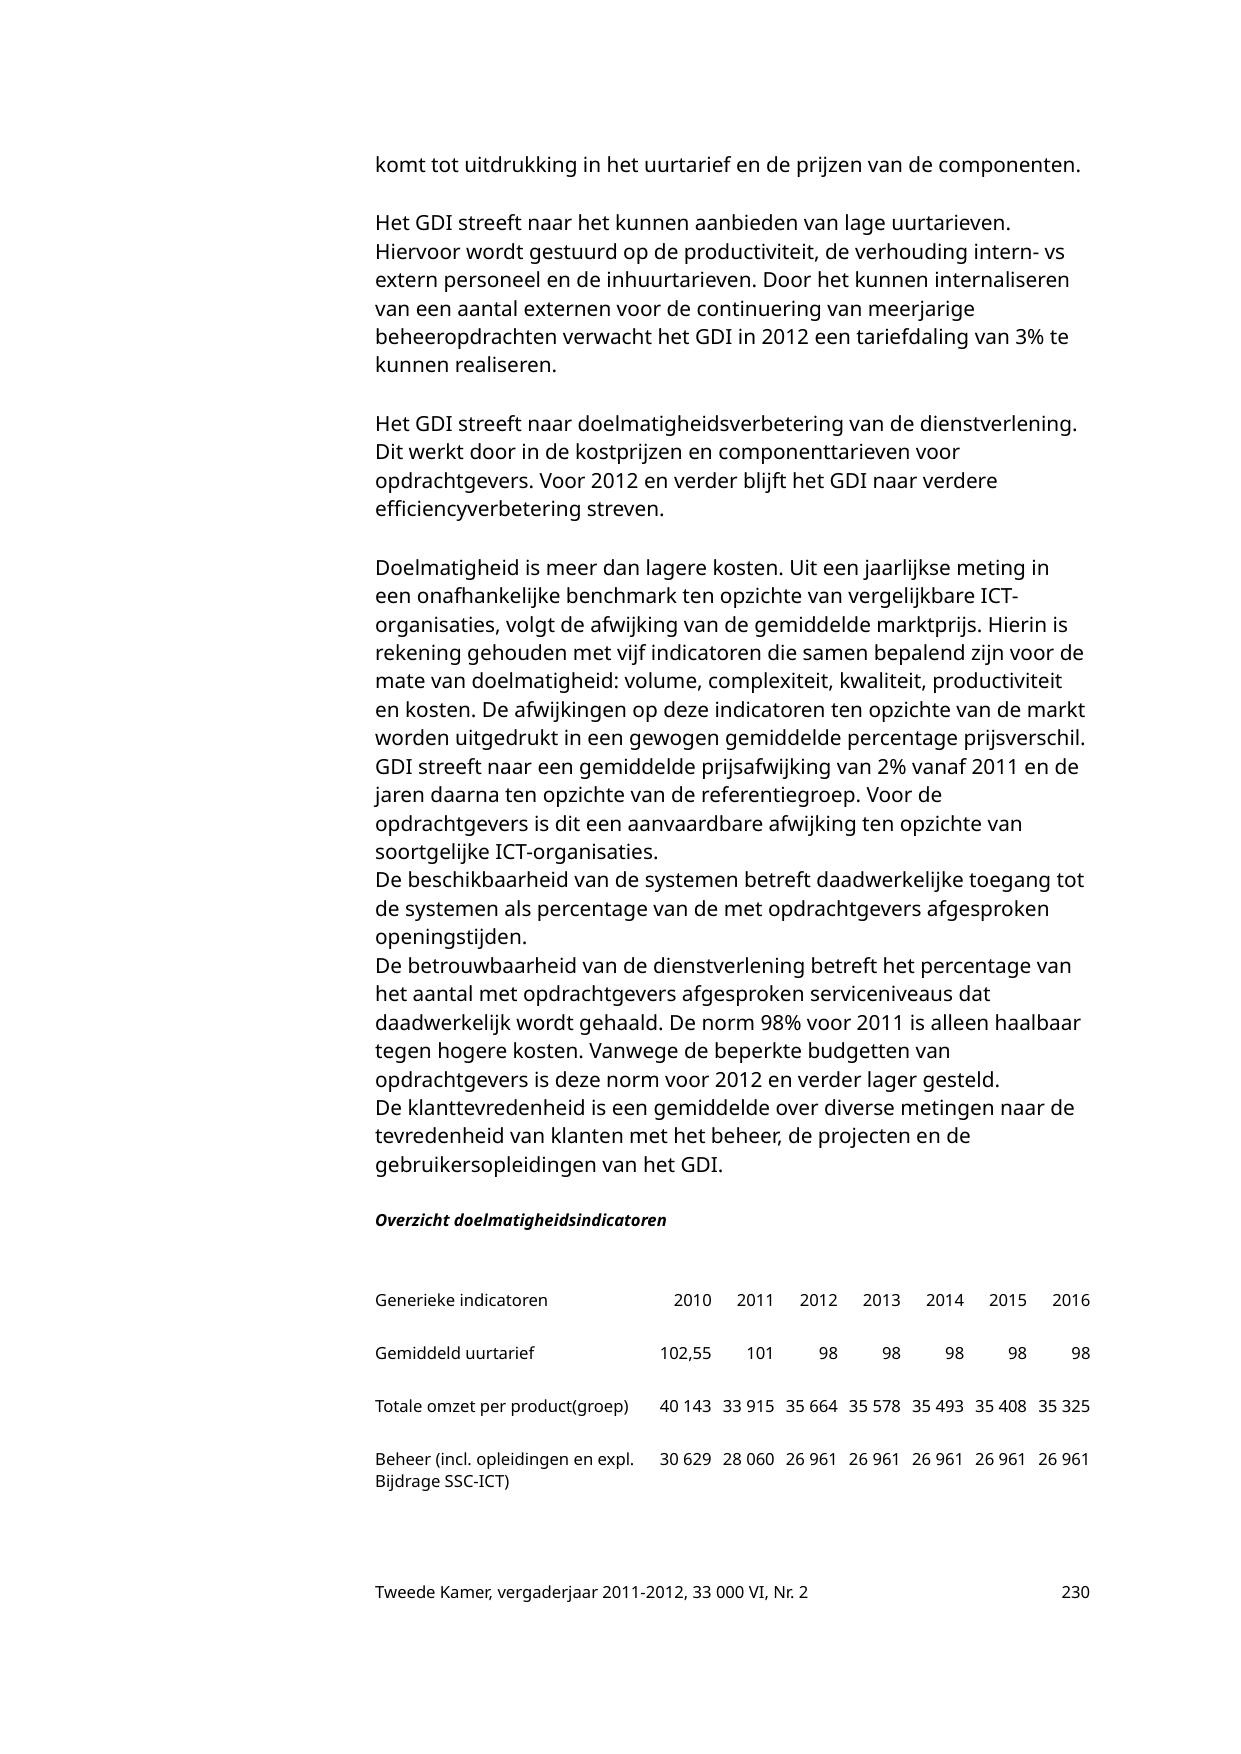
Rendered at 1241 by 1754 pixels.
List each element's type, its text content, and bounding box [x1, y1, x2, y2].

table_header 2011 [711, 1289, 774, 1342]
table_cell 98 [775, 1342, 838, 1394]
table_cell 35 493 [901, 1395, 964, 1447]
table_header 2014 [901, 1289, 964, 1342]
table_header 2012 [775, 1289, 838, 1342]
table_cell 33 915 [711, 1395, 774, 1447]
table_cell 26 961 [964, 1447, 1027, 1523]
table_cell 35 664 [775, 1395, 838, 1447]
text De betrouwbaarheid van de dienstverlening betreft het percentage van het aantal met opdrachtgevers afgesproken serviceniveaus dat daadwerkelijk wordt gehaald. De norm 98% voor 2011 is alleen haalbaar tegen hogere kosten. Vanwege de beperkte budgetten van opdrachtgevers is deze norm voor 2012 en verder lager gesteld. [375, 951, 1090, 1093]
text De klanttevredenheid is een gemiddelde over diverse metingen naar de tevredenheid van klanten met het beheer, de projecten en de gebruikersopleidingen van het GDI. [375, 1093, 1090, 1178]
table_cell 26 961 [1027, 1447, 1090, 1523]
table_header Generieke indicatoren [375, 1289, 648, 1342]
table_cell 98 [838, 1342, 901, 1394]
table_cell 101 [711, 1342, 774, 1394]
text komt tot uitdrukking in het uurtarief en de prijzen van de componenten. [375, 150, 1090, 178]
text Het GDI streeft naar doelmatigheidsverbetering van de dienstverlening. Dit werkt door in de kostprijzen en componenttarieven voor opdrachtgevers. Voor 2012 en verder blijft het GDI naar verdere efficiencyverbetering streven. [375, 409, 1090, 523]
table_cell 102,55 [648, 1342, 711, 1394]
table_cell 98 [964, 1342, 1027, 1394]
table_header 2013 [838, 1289, 901, 1342]
table_cell 35 325 [1027, 1395, 1090, 1447]
table_header 2010 [648, 1289, 711, 1342]
table_header 2015 [964, 1289, 1027, 1342]
table_cell 26 961 [838, 1447, 901, 1523]
text De beschikbaarheid van de systemen betreft daadwerkelijke toegang tot de systemen als percentage van de met opdrachtgevers afgesproken openingstijden. [375, 866, 1090, 951]
text Overzicht doelmatigheidsindicatoren [375, 1208, 1090, 1231]
table_cell Gemiddeld uurtarief [375, 1342, 648, 1394]
table_cell 98 [901, 1342, 964, 1394]
text Doelmatigheid is meer dan lagere kosten. Uit een jaarlijkse meting in een onafhankelijke benchmark ten opzichte van vergelijkbare ICT-organisaties, volgt de afwijking van de gemiddelde marktprijs. Hierin is rekening gehouden met vijf indicatoren die samen bepalend zijn voor de mate van doelmatigheid: volume, complexiteit, kwaliteit, productiviteit en kosten. De afwijkingen op deze indicatoren ten opzichte van de markt worden uitgedrukt in een gewogen gemiddelde percentage prijsverschil. GDI streeft naar een gemiddelde prijsafwijking van 2% vanaf 2011 en de jaren daarna ten opzichte van de referentiegroep. Voor de opdrachtgevers is dit een aanvaardbare afwijking ten opzichte van soortgelijke ICT-organisaties. [375, 553, 1090, 866]
table_cell 30 629 [648, 1447, 711, 1523]
text Het GDI streeft naar het kunnen aanbieden van lage uurtarieven. Hiervoor wordt gestuurd op de productiviteit, de verhouding intern- vs extern personeel en de inhuurtarieven. Door het kunnen internaliseren van een aantal externen voor de continuering van meerjarige beheeropdrachten verwacht het GDI in 2012 een tariefdaling van 3% te kunnen realiseren. [375, 208, 1090, 379]
table_cell Totale omzet per product(groep) [375, 1395, 648, 1447]
table_header 2016 [1027, 1289, 1090, 1342]
table_cell Beheer (incl. opleidingen en expl. Bijdrage SSC-ICT) [375, 1447, 648, 1523]
table_cell 40 143 [648, 1395, 711, 1447]
table_cell 26 961 [901, 1447, 964, 1523]
table_cell 98 [1027, 1342, 1090, 1394]
table_cell 35 578 [838, 1395, 901, 1447]
table_cell 28 060 [711, 1447, 774, 1523]
table_cell 35 408 [964, 1395, 1027, 1447]
table_cell 26 961 [775, 1447, 838, 1523]
